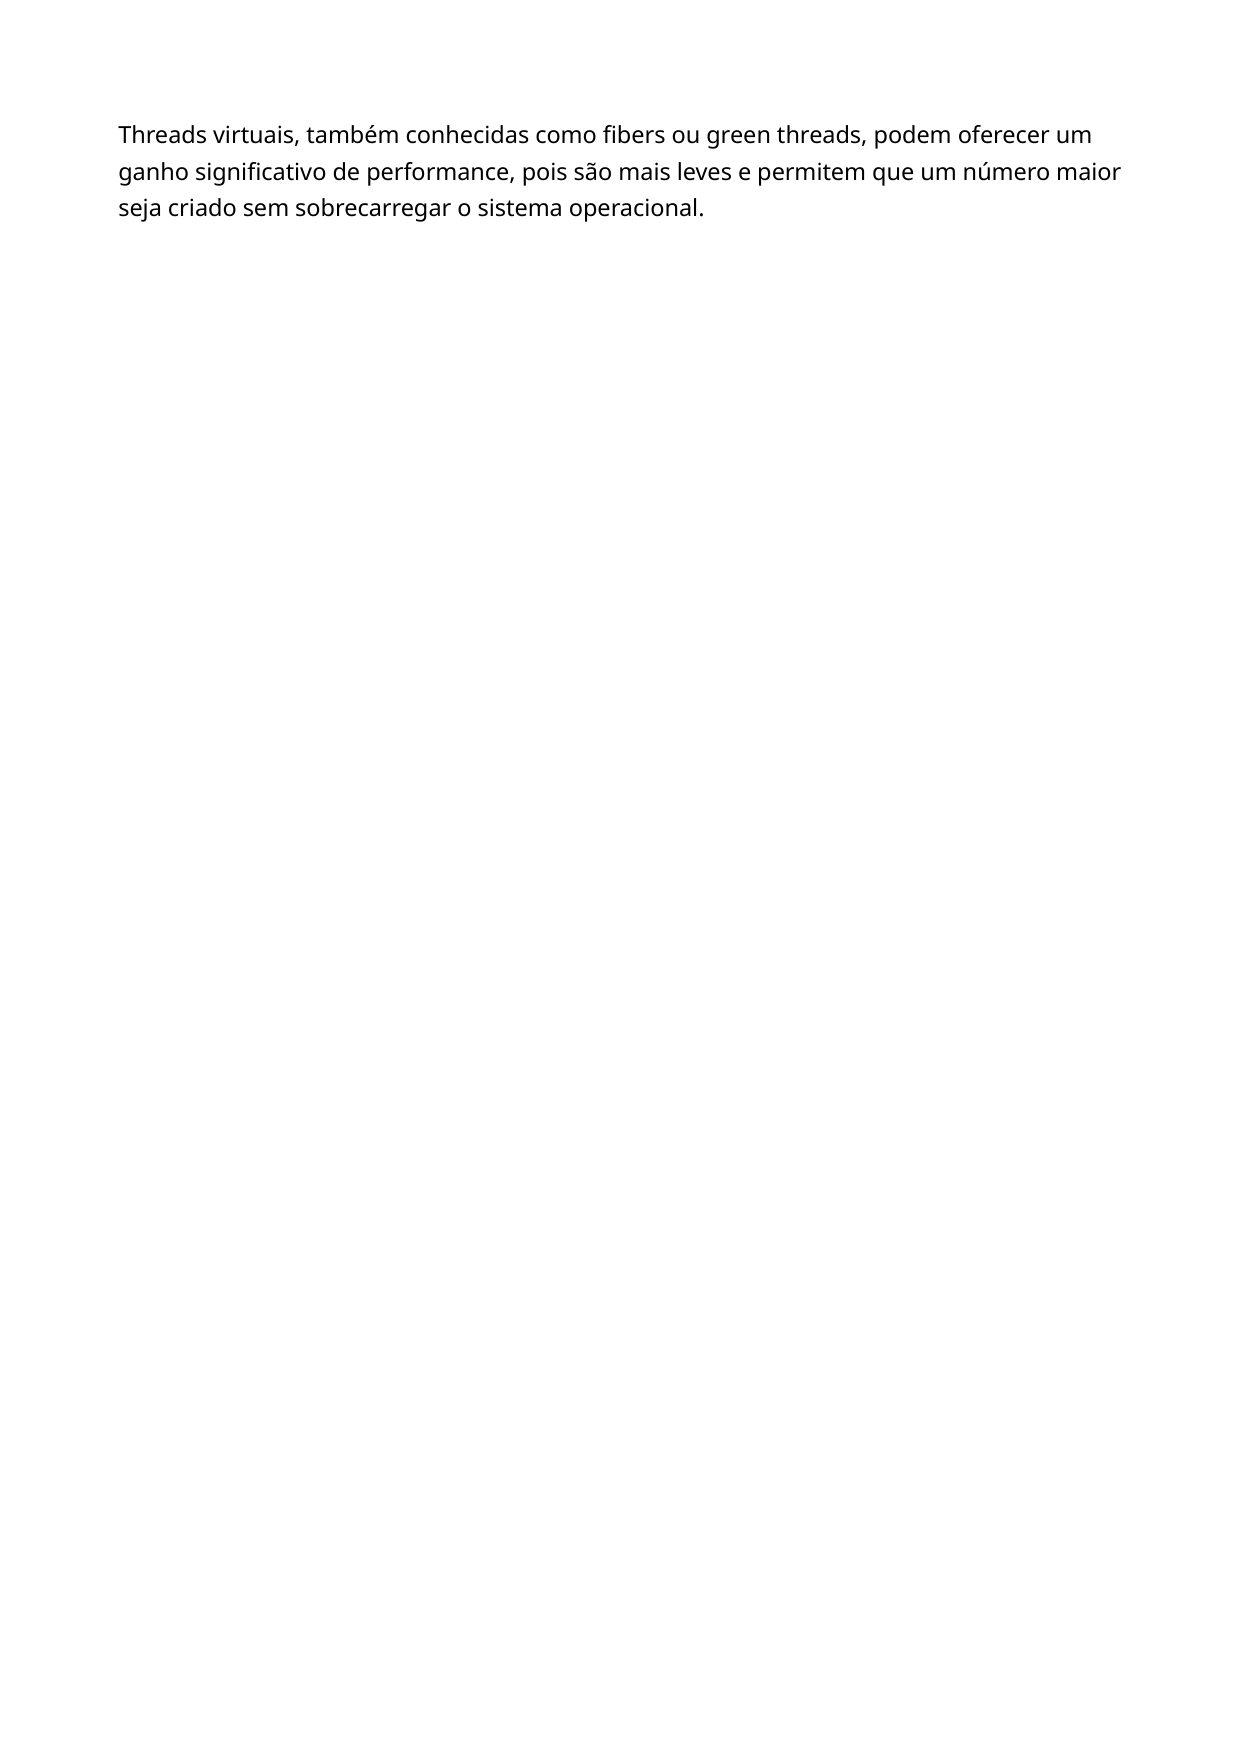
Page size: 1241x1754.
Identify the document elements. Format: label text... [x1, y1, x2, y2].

text Threads virtuais, também conhecidas como fibers ou green threads, podem oferecer um ganho significativo de performance, pois são mais leves e permitem que um número maior seja criado sem sobrecarregar o sistema operacional. [118, 118, 1122, 224]
